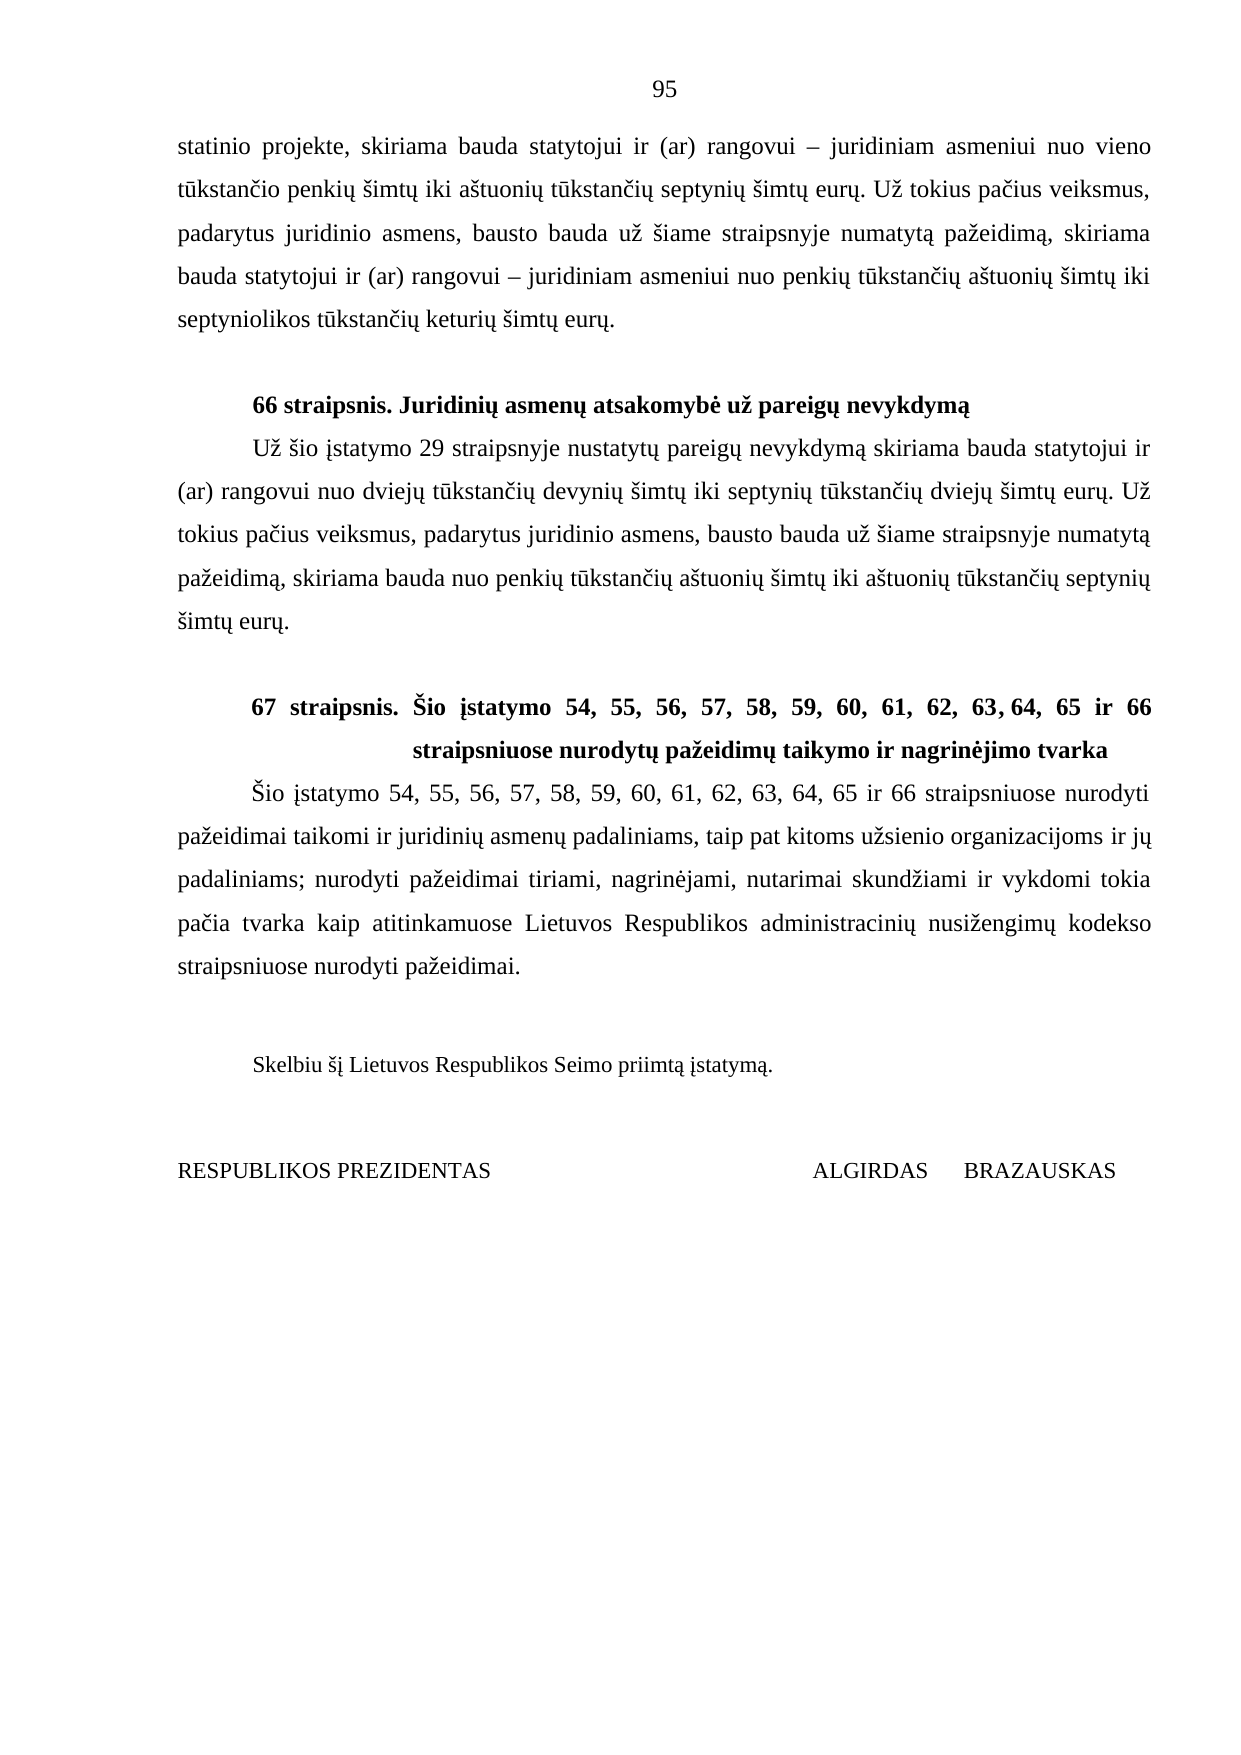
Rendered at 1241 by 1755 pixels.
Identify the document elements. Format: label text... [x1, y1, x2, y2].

text RESPUBLIKOS PREZIDENTAS ALGIRDAS BRAZAUSKAS [177, 1157, 1152, 1212]
text 67 straipsnis. Šio įstatymo 54, 55, 56, 57, 58, 59, 60, 61, 62, 63, 64, 65 ir 66 straipsniuose nurodytų pažeidimų taikymo ir nagrinėjimo tvarka [251, 692, 1152, 764]
text Skelbiu šį Lietuvos Respublikos Seimo priimtą įstatymą. [177, 1051, 1152, 1078]
text 66 straipsnis. Juridinių asmenų atsakomybė už pareigų nevykdymą [177, 390, 1152, 419]
text Šio įstatymo 54, 55, 56, 57, 58, 59, 60, 61, 62, 63, 64, 65 ir 66 straipsniuose nurodyti pažeidimai taikomi ir juridinių asmenų padaliniams, taip pat kitoms užsienio organizacijoms ir jų padaliniams; nurodyti pažeidimai tiriami, nagrinėjami, nutarimai skundžiami ir vykdomi tokia pačia tvarka kaip atitinkamuose Lietuvos Respublikos administracinių nusižengimų kodekso straipsniuose nurodyti pažeidimai. [177, 778, 1152, 979]
text statinio projekte, skiriama bauda statytojui ir (ar) rangovui – juridiniam asmeniui nuo vieno tūkstančio penkių šimtų iki aštuonių tūkstančių septynių šimtų eurų. Už tokius pačius veiksmus, padarytus juridinio asmens, bausto bauda už šiame straipsnyje numatytą pažeidimą, skiriama bauda statytojui ir (ar) rangovui – juridiniam asmeniui nuo penkių tūkstančių aštuonių šimtų iki septyniolikos tūkstančių keturių šimtų eurų. [177, 131, 1152, 333]
text Už šio įstatymo 29 straipsnyje nustatytų pareigų nevykdymą skiriama bauda statytojui ir (ar) rangovui nuo dviejų tūkstančių devynių šimtų iki septynių tūkstančių dviejų šimtų eurų. Už tokius pačius veiksmus, padarytus juridinio asmens, bausto bauda už šiame straipsnyje numatytą pažeidimą, skiriama bauda nuo penkių tūkstančių aštuonių šimtų iki aštuonių tūkstančių septynių šimtų eurų. [177, 433, 1152, 634]
